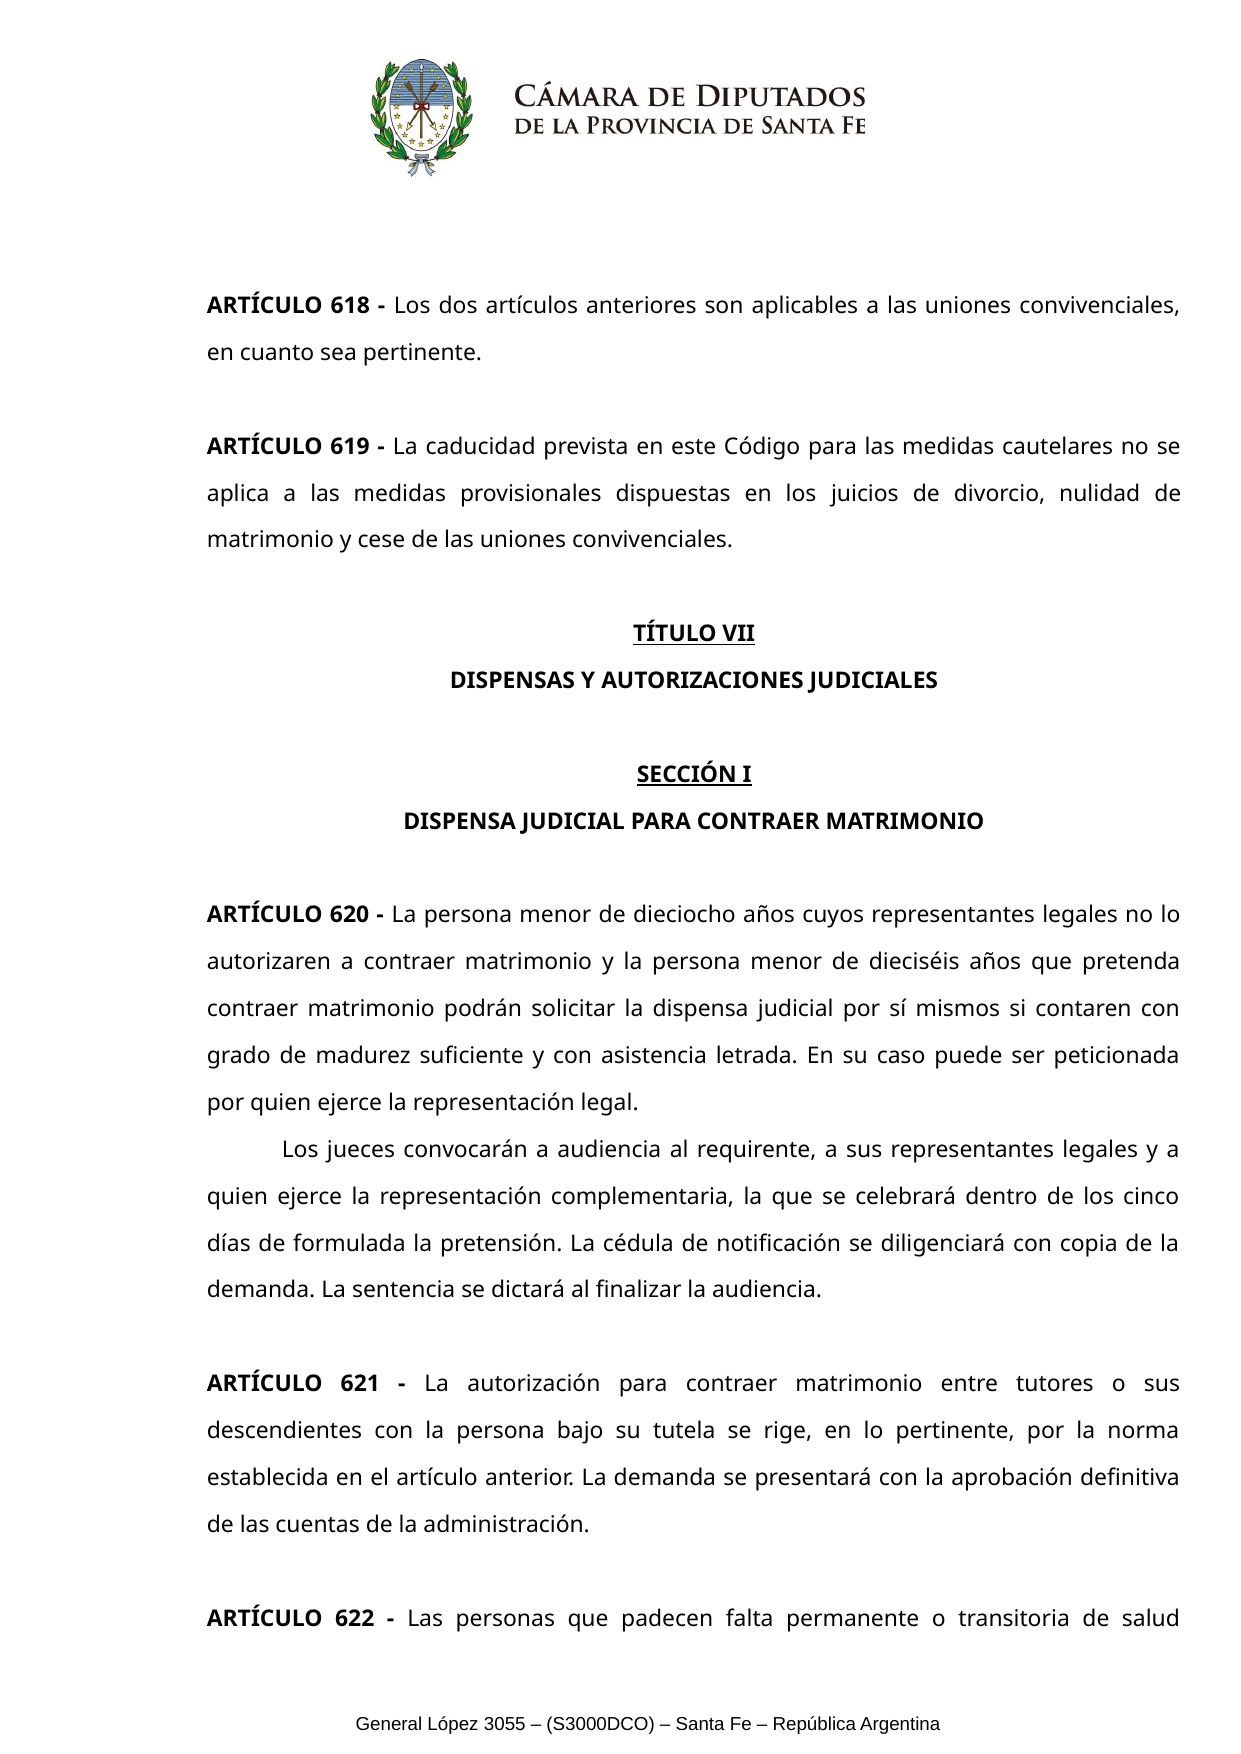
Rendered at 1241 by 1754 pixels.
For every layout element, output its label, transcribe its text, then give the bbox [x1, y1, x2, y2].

text ARTÍCULO 620 - La persona menor de dieciocho años cuyos representantes legales no lo autorizaren a contraer matrimonio y la persona menor de dieciséis años que pretenda contraer matrimonio podrán solicitar la dispensa judicial por sí mismos si contaren con grado de madurez suficiente y con asistencia letrada. En su caso puede ser peticionada por quien ejerce la representación legal. [207, 898, 1181, 1117]
text Los jueces convocarán a audiencia al requirente, a sus representantes legales y a quien ejerce la representación complementaria, la que se celebrará dentro de los cinco días de formulada la pretensión. La cédula de notificación se diligenciará con copia de la demanda. La sentencia se dictará al finalizar la audiencia. [207, 1133, 1181, 1305]
text ARTÍCULO 619 - La caducidad prevista en este Código para las medidas cautelares no se aplica a las medidas provisionales dispuestas en los juicios de divorcio, nulidad de matrimonio y cese de las uniones convivenciales. [207, 430, 1181, 555]
text ARTÍCULO 621 - La autorización para contraer matrimonio entre tutores o sus descendientes con la persona bajo su tutela se rige, en lo pertinente, por la norma establecida en el artículo anterior. La demanda se presentará con la aprobación definitiva de las cuentas de la administración. [207, 1367, 1181, 1539]
text TÍTULO VII [207, 617, 1181, 648]
picture [370, 59, 866, 181]
text DISPENSA JUDICIAL PARA CONTRAER MATRIMONIO [207, 805, 1181, 836]
text ARTÍCULO 622 - Las personas que padecen falta permanente o transitoria de salud [207, 1602, 1181, 1633]
text SECCIÓN I [207, 758, 1181, 789]
text DISPENSAS Y AUTORIZACIONES JUDICIALES [207, 664, 1181, 695]
text ARTÍCULO 618 - Los dos artículos anteriores son aplicables a las uniones convivenciales, en cuanto sea pertinente. [207, 289, 1181, 367]
